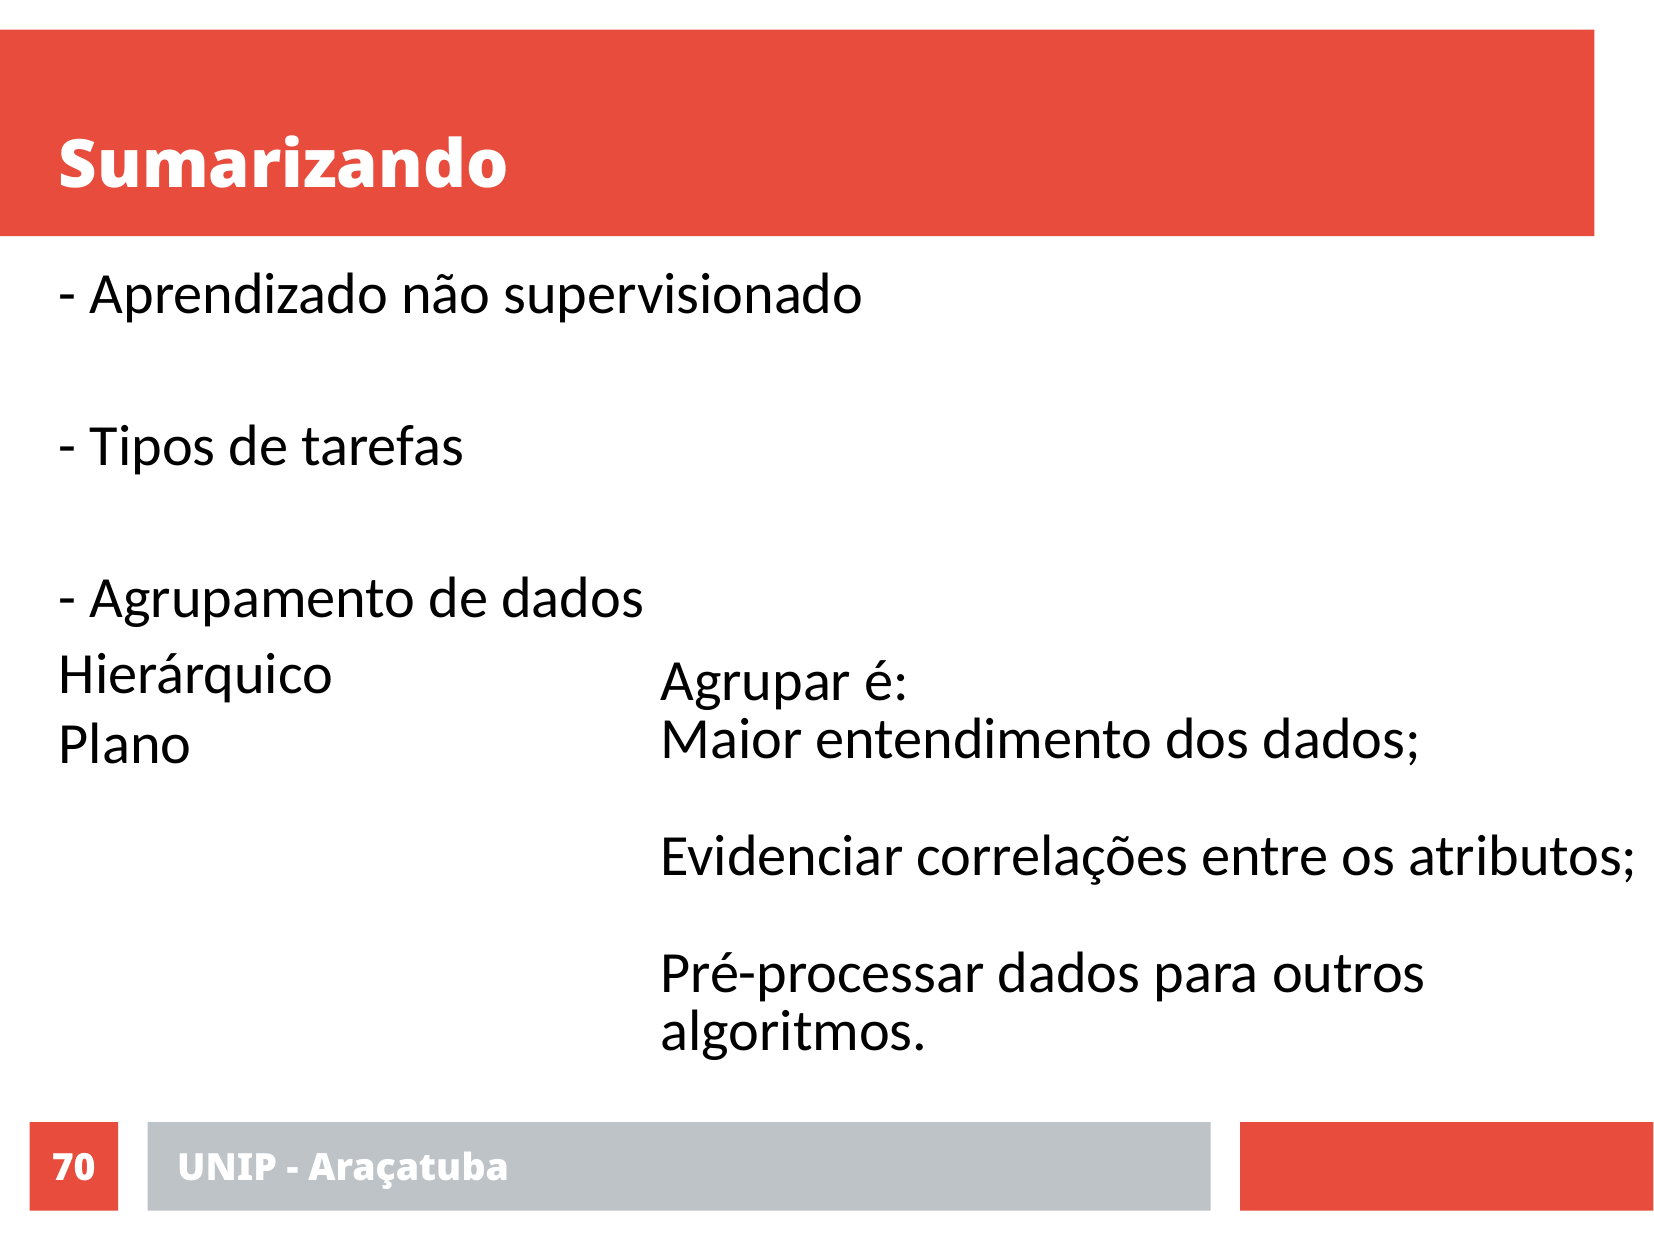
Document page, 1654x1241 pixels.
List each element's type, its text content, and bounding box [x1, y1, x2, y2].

list - Aprendizado não supervisionado - Tipos de tarefas - Agrupamento de dados Hierárquico Plano [59, 271, 1565, 1040]
title Sumarizando [59, 59, 1595, 207]
text_box Agrupar é: Maior entendimento dos dados; Evidenciar correlações entre os atributos; Pré-processar dados para outros algoritmos. [645, 649, 1654, 1131]
